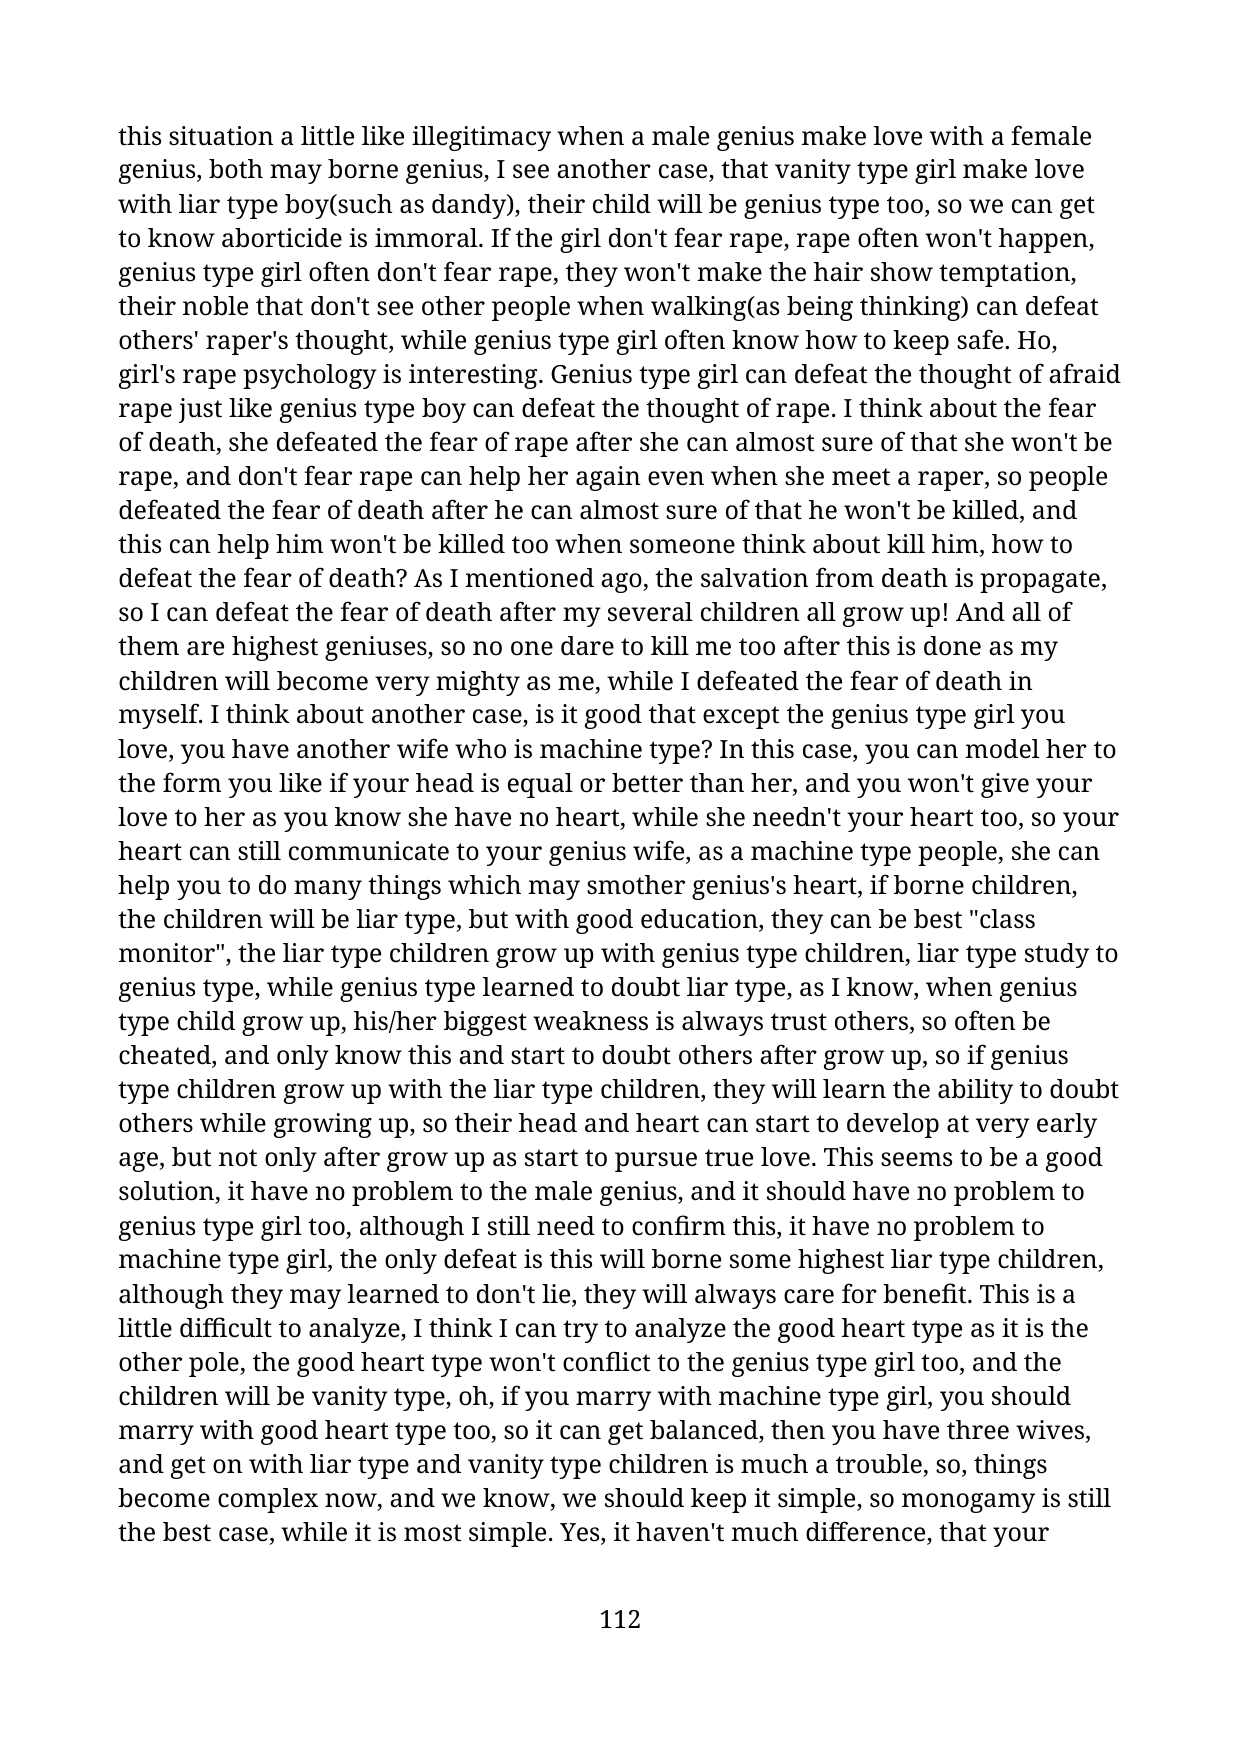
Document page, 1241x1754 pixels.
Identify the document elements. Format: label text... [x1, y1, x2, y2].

text this situation a little like illegitimacy when a male genius make love with a female genius, both may borne genius, I see another case, that vanity type girl make love with liar type boy(such as dandy), their child will be genius type too, so we can get to know aborticide is immoral. If the girl don't fear rape, rape often won't happen, genius type girl often don't fear rape, they won't make the hair show temptation, their noble that don't see other people when walking(as being thinking) can defeat others' raper's thought, while genius type girl often know how to keep safe. Ho, girl's rape psychology is interesting. Genius type girl can defeat the thought of afraid rape just like genius type boy can defeat the thought of rape. I think about the fear of death, she defeated the fear of rape after she can almost sure of that she won't be rape, and don't fear rape can help her again even when she meet a raper, so people defeated the fear of death after he can almost sure of that he won't be killed, and this can help him won't be killed too when someone think about kill him, how to defeat the fear of death? As I mentioned ago, the salvation from death is propagate, so I can defeat the fear of death after my several children all grow up! And all of them are highest geniuses, so no one dare to kill me too after this is done as my children will become very mighty as me, while I defeated the fear of death in myself. I think about another case, is it good that except the genius type girl you love, you have another wife who is machine type? In this case, you can model her to the form you like if your head is equal or better than her, and you won't give your love to her as you know she have no heart, while she needn't your heart too, so your heart can still communicate to your genius wife, as a machine type people, she can help you to do many things which may smother genius's heart, if borne children, the children will be liar type, but with good education, they can be best "class monitor", the liar type children grow up with genius type children, liar type study to genius type, while genius type learned to doubt liar type, as I know, when genius type child grow up, his/her biggest weakness is always trust others, so often be cheated, and only know this and start to doubt others after grow up, so if genius type children grow up with the liar type children, they will learn the ability to doubt others while growing up, so their head and heart can start to develop at very early age, but not only after grow up as start to pursue true love. This seems to be a good solution, it have no problem to the male genius, and it should have no problem to genius type girl too, although I still need to confirm this, it have no problem to machine type girl, the only defeat is this will borne some highest liar type children, although they may learned to don't lie, they will always care for benefit. This is a little difficult to analyze, I think I can try to analyze the good heart type as it is the other pole, the good heart type won't conflict to the genius type girl too, and the children will be vanity type, oh, if you marry with machine type girl, you should marry with good heart type too, so it can get balanced, then you have three wives, and get on with liar type and vanity type children is much a trouble, so, things become complex now, and we know, we should keep it simple, so monogamy is still the best case, while it is most simple. Yes, it haven't much difference, that your [118, 118, 1122, 1549]
